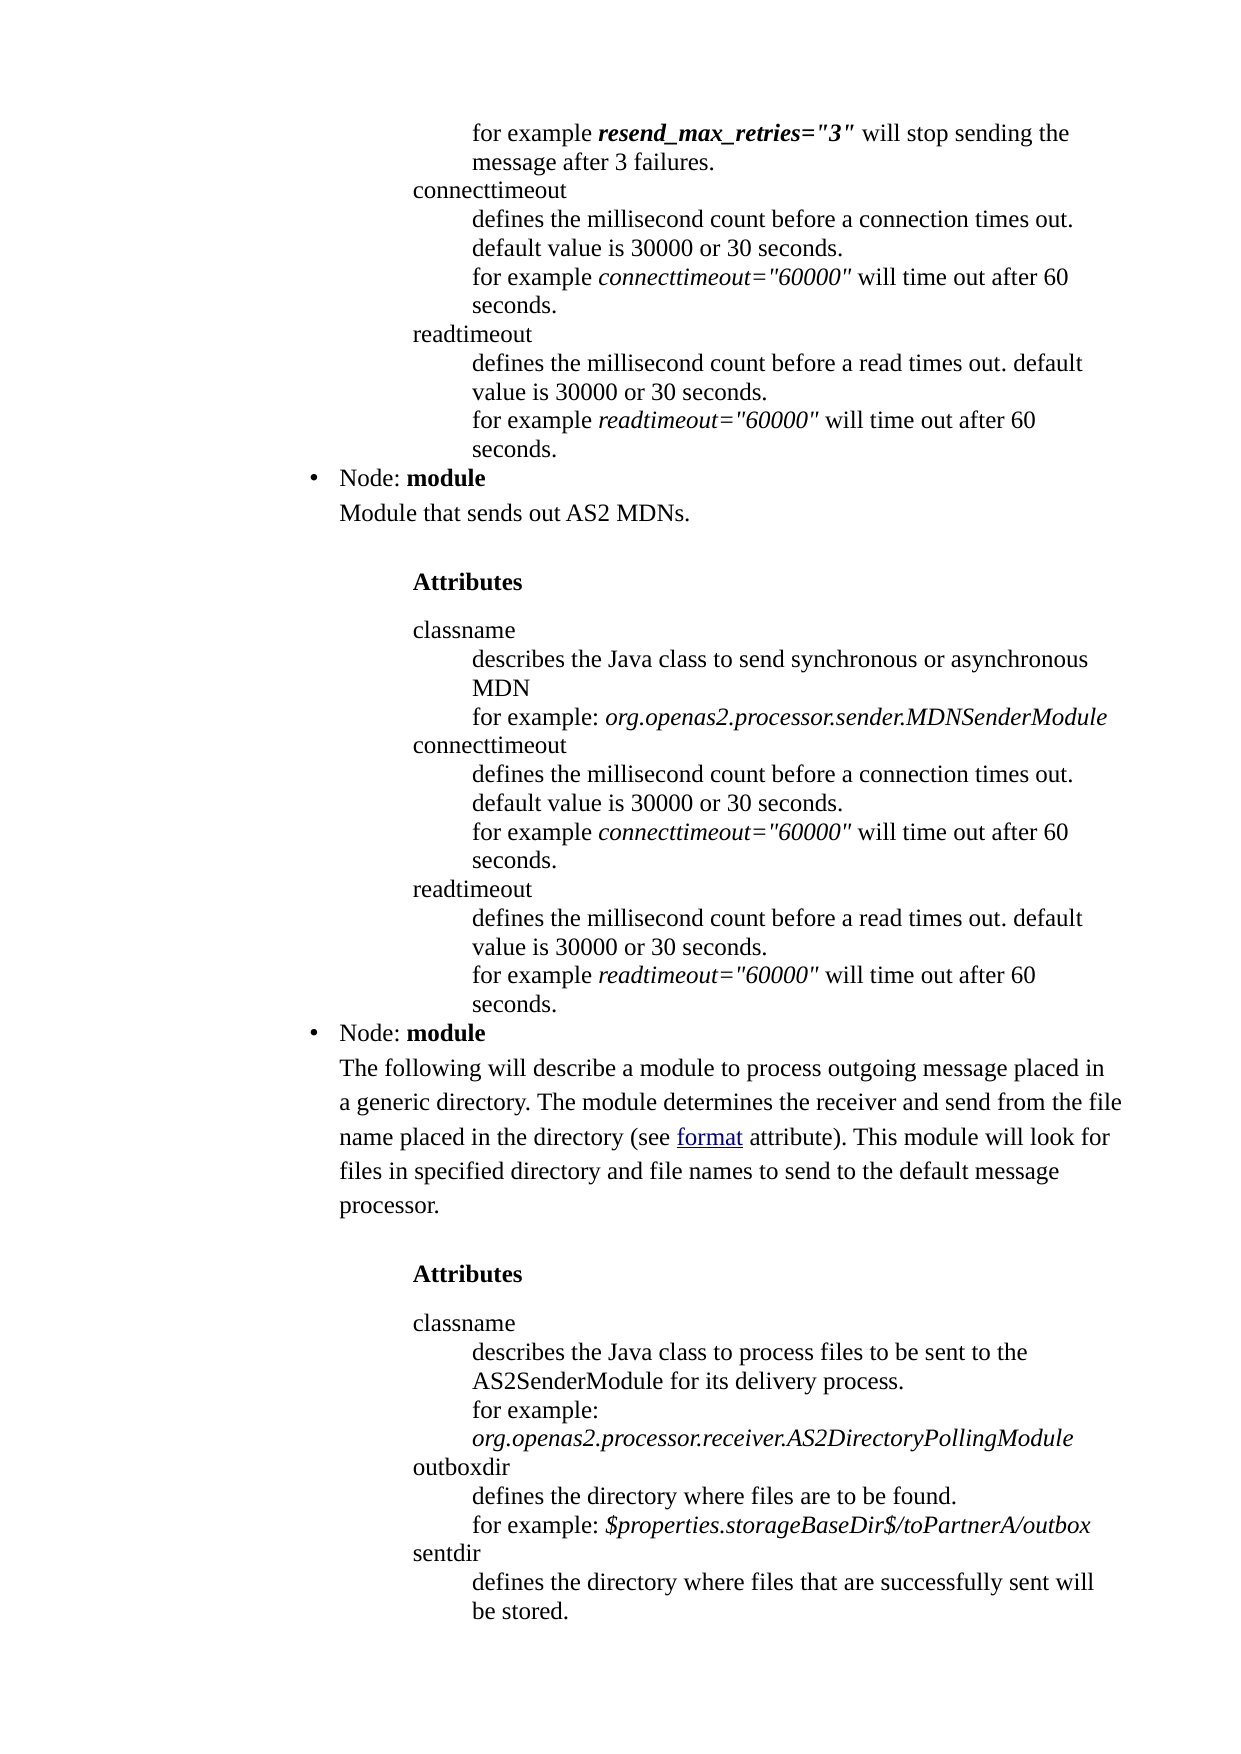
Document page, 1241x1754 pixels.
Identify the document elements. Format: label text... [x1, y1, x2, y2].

list Node: module Module that sends out AS2 MDNs. [309, 463, 1122, 526]
list describes the Java class to process files to be sent to the AS2SenderModule for its delivery process. for example: org.openas2.processor.receiver.AS2DirectoryPollingModule [442, 1337, 1122, 1452]
subtitle classname [383, 1308, 1122, 1337]
subtitle classname [383, 616, 1122, 644]
list defines the millisecond count before a connection times out. default value is 30000 or 30 seconds. for example connecttimeout="60000" will time out after 60 seconds. [442, 759, 1122, 874]
subtitle readtimeout [383, 319, 1122, 348]
subtitle connecttimeout [383, 176, 1122, 204]
list describes the Java class to send synchronous or asynchronous MDN for example: org.openas2.processor.sender.MDNSenderModule [442, 644, 1122, 731]
subtitle sentdir [383, 1538, 1122, 1567]
list defines the directory where files that are successfully sent will be stored. [442, 1567, 1122, 1625]
subtitle outboxdir [383, 1452, 1122, 1481]
subtitle readtimeout [383, 874, 1122, 903]
subtitle connecttimeout [383, 731, 1122, 759]
list for example resend_max_retries="3" will stop sending the message after 3 failures. [442, 118, 1122, 176]
list defines the millisecond count before a connection times out. default value is 30000 or 30 seconds. for example connecttimeout="60000" will time out after 60 seconds. [442, 204, 1122, 319]
list Node: module The following will describe a module to process outgoing message placed in a generic directory. The module determines the receiver and send from the file name placed in the directory (see format attribute). This module will look for files in specified directory and file names to send to the default message processor. [309, 1018, 1122, 1219]
list Attributes [383, 1225, 1122, 1288]
list defines the directory where files are to be found. for example: $properties.storageBaseDir$/toPartnerA/outbox [442, 1481, 1122, 1538]
list defines the millisecond count before a read times out. default value is 30000 or 30 seconds. for example readtimeout="60000" will time out after 60 seconds. [442, 903, 1122, 1018]
list Attributes [383, 532, 1122, 595]
list defines the millisecond count before a read times out. default value is 30000 or 30 seconds. for example readtimeout="60000" will time out after 60 seconds. [442, 348, 1122, 463]
